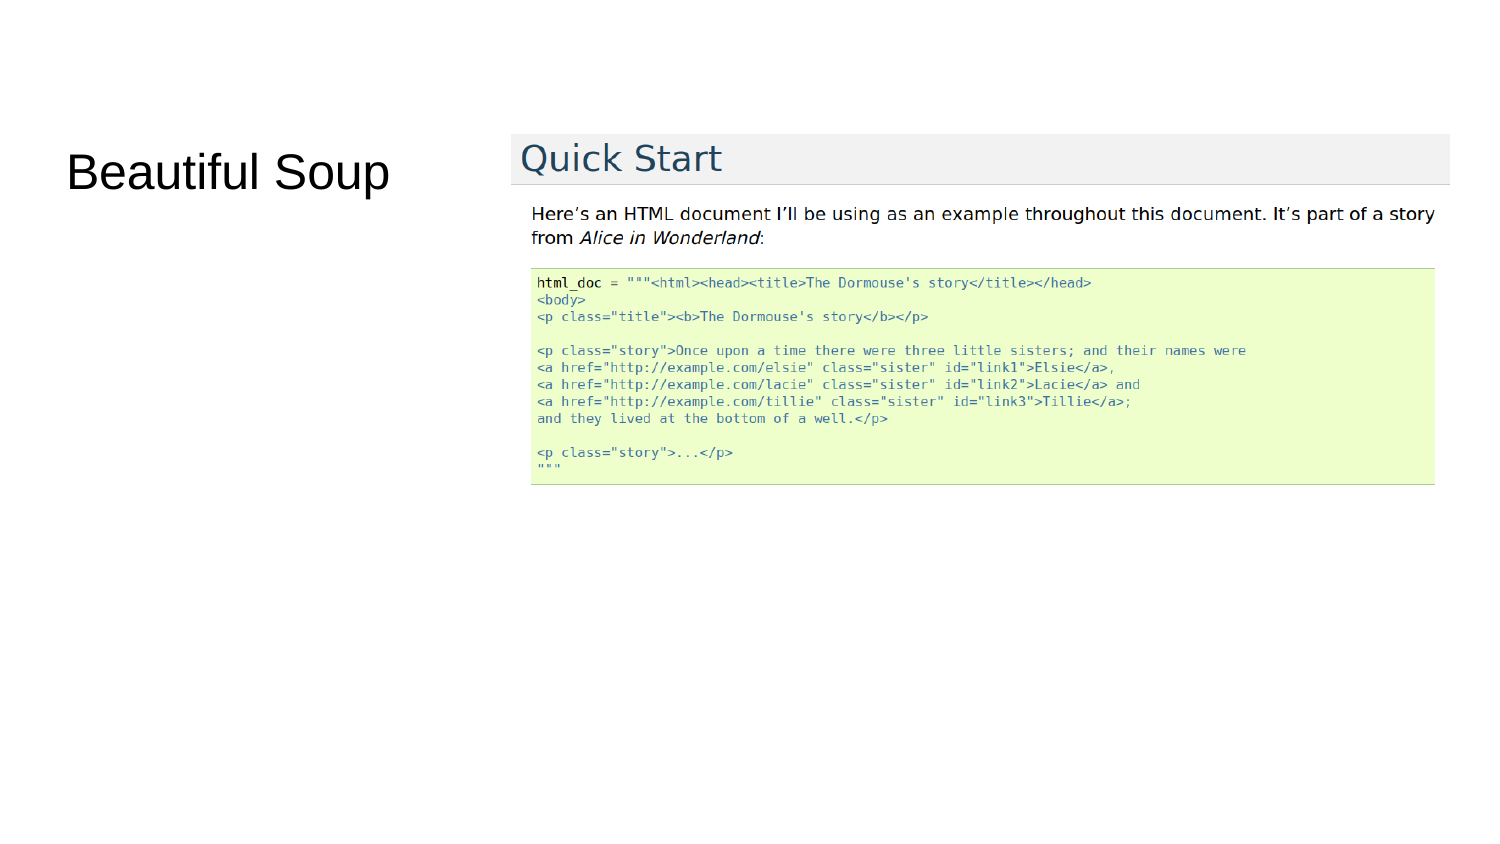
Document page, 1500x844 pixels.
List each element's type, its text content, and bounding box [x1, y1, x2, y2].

title Beautiful Soup [51, 91, 512, 216]
picture [511, 130, 1450, 495]
